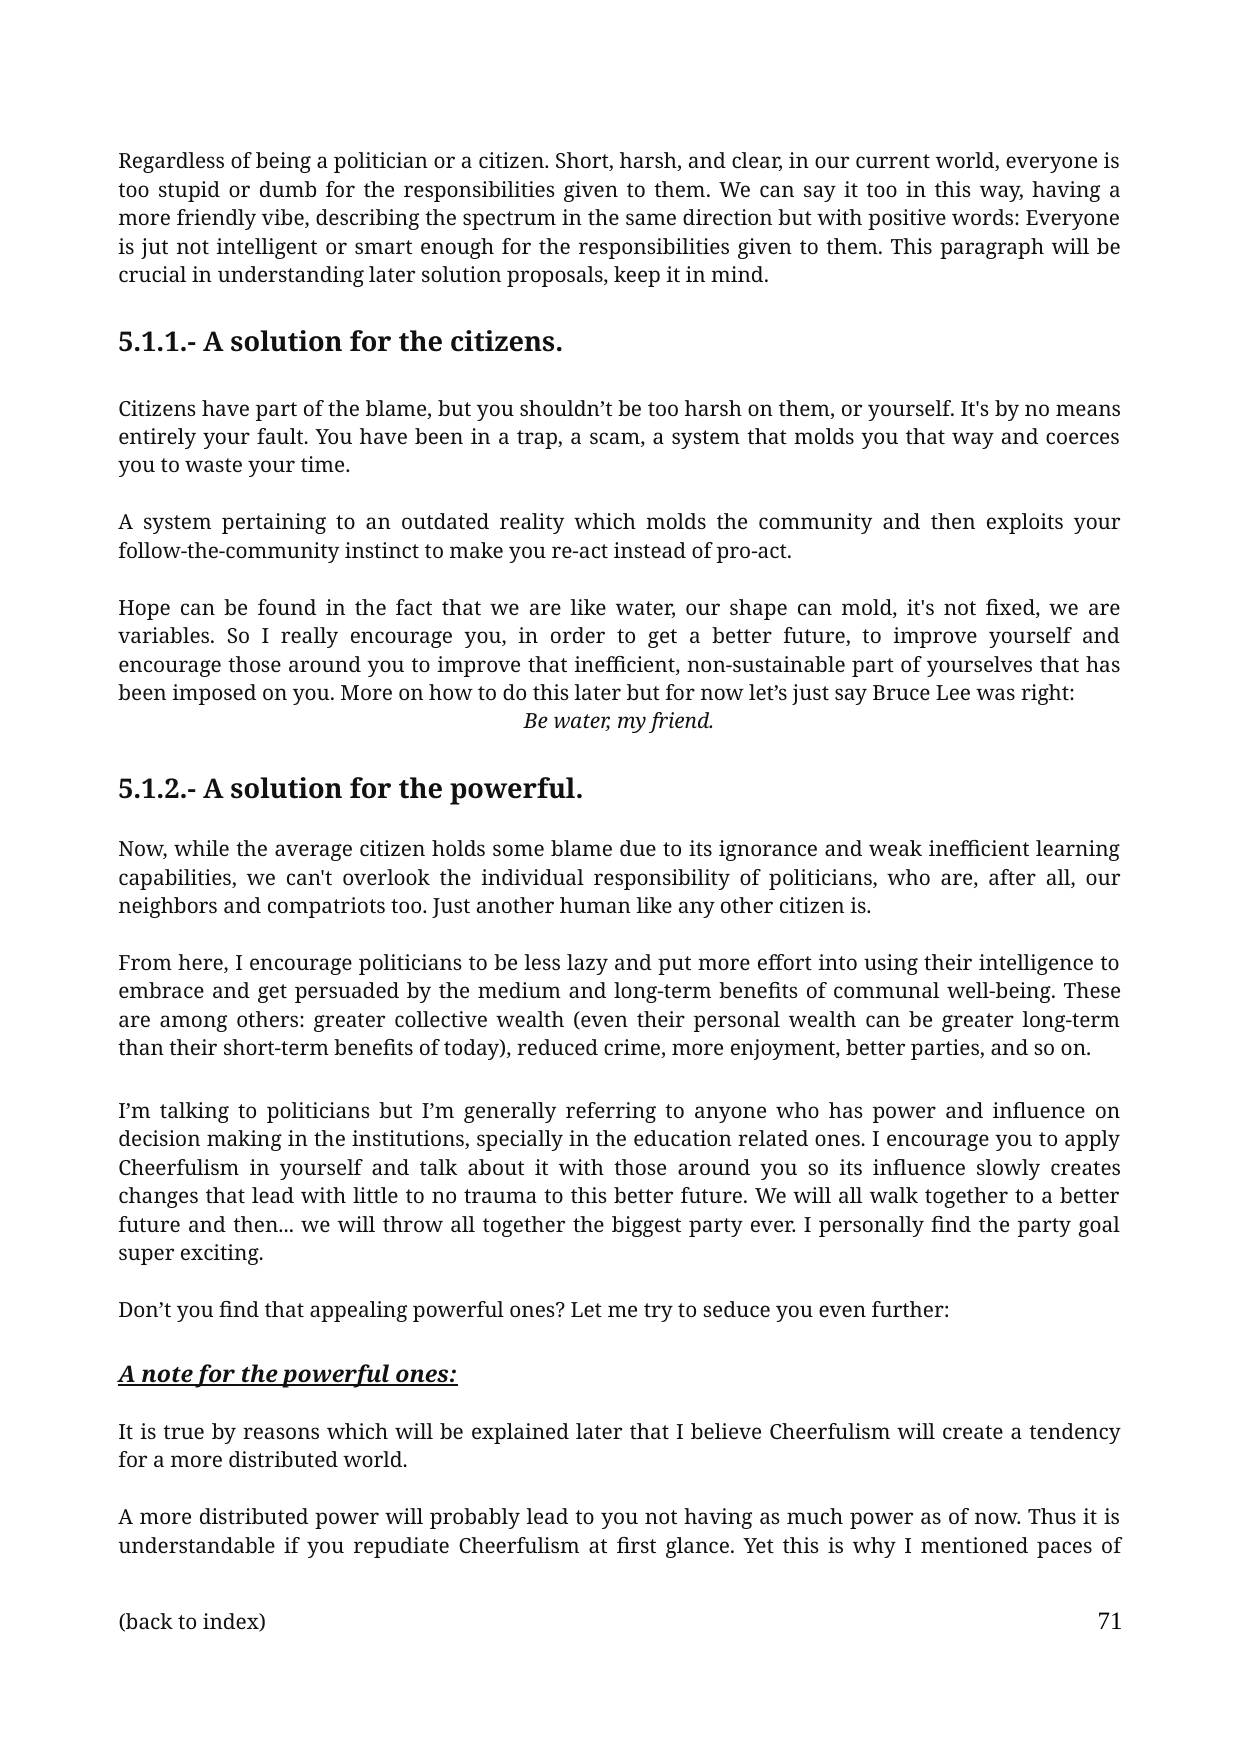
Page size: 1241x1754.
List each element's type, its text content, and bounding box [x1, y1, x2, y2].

text A system pertaining to an outdated reality which molds the community and then exploits your follow-the-community instinct to make you re-act instead of pro-act. [118, 507, 1122, 564]
text From here, I encourage politicians to be less lazy and put more effort into using their intelligence to embrace and get persuaded by the medium and long-term benefits of communal well-being. These are among others: greater collective wealth (even their personal wealth can be greater long-term than their short-term benefits of today), reduced crime, more enjoyment, better parties, and so on. [118, 948, 1122, 1062]
text Citizens have part of the blame, but you shouldn’t be too harsh on them, or yourself. It's by no means entirely your fault. You have been in a trap, a scam, a system that molds you that way and coerces you to waste your time. [118, 394, 1122, 479]
text Regardless of being a politician or a citizen. Short, harsh, and clear, in our current world, everyone is too stupid or dumb for the responsibilities given to them. We can say it too in this way, having a more friendly vibe, describing the spectrum in the same direction but with positive words: Everyone is jut not intelligent or smart enough for the responsibilities given to them. This paragraph will be crucial in understanding later solution proposals, keep it in mind. [118, 147, 1122, 289]
text Be water, my friend. [118, 707, 1122, 735]
text I’m talking to politicians but I’m generally referring to anyone who has power and influence on decision making in the institutions, specially in the education related ones. I encourage you to apply Cheerfulism in yourself and talk about it with those around you so its influence slowly creates changes that lead with little to no trauma to this better future. We will all walk together to a better future and then... we will throw all together the biggest party ever. I personally find the party goal super exciting. [118, 1096, 1122, 1267]
text 5.1.2.- A solution for the powerful. [118, 769, 1122, 806]
text Now, while the average citizen holds some blame due to its ignorance and weak inefficient learning capabilities, we can't overlook the individual responsibility of politicians, who are, after all, our neighbors and compatriots too. Just another human like any other citizen is. [118, 834, 1122, 920]
text Don’t you find that appealing powerful ones? Let me try to seduce you even further: [118, 1295, 1122, 1323]
text A more distributed power will probably lead to you not having as much power as of now. Thus it is understandable if you repudiate Cheerfulism at first glance. Yet this is why I mentioned paces of [118, 1502, 1122, 1559]
text It is true by reasons which will be explained later that I believe Cheerfulism will create a tendency for a more distributed world. [118, 1417, 1122, 1474]
text Hope can be found in the fact that we are like water, our shape can mold, it's not fixed, we are variables. So I really encourage you, in order to get a better future, to improve yourself and encourage those around you to improve that inefficient, non-sustainable part of yourselves that has been imposed on you. More on how to do this later but for now let’s just say Bruce Lee was right: [118, 593, 1122, 707]
text A note for the powerful ones: [118, 1357, 1122, 1389]
text 5.1.1.- A solution for the citizens. [118, 323, 1122, 360]
